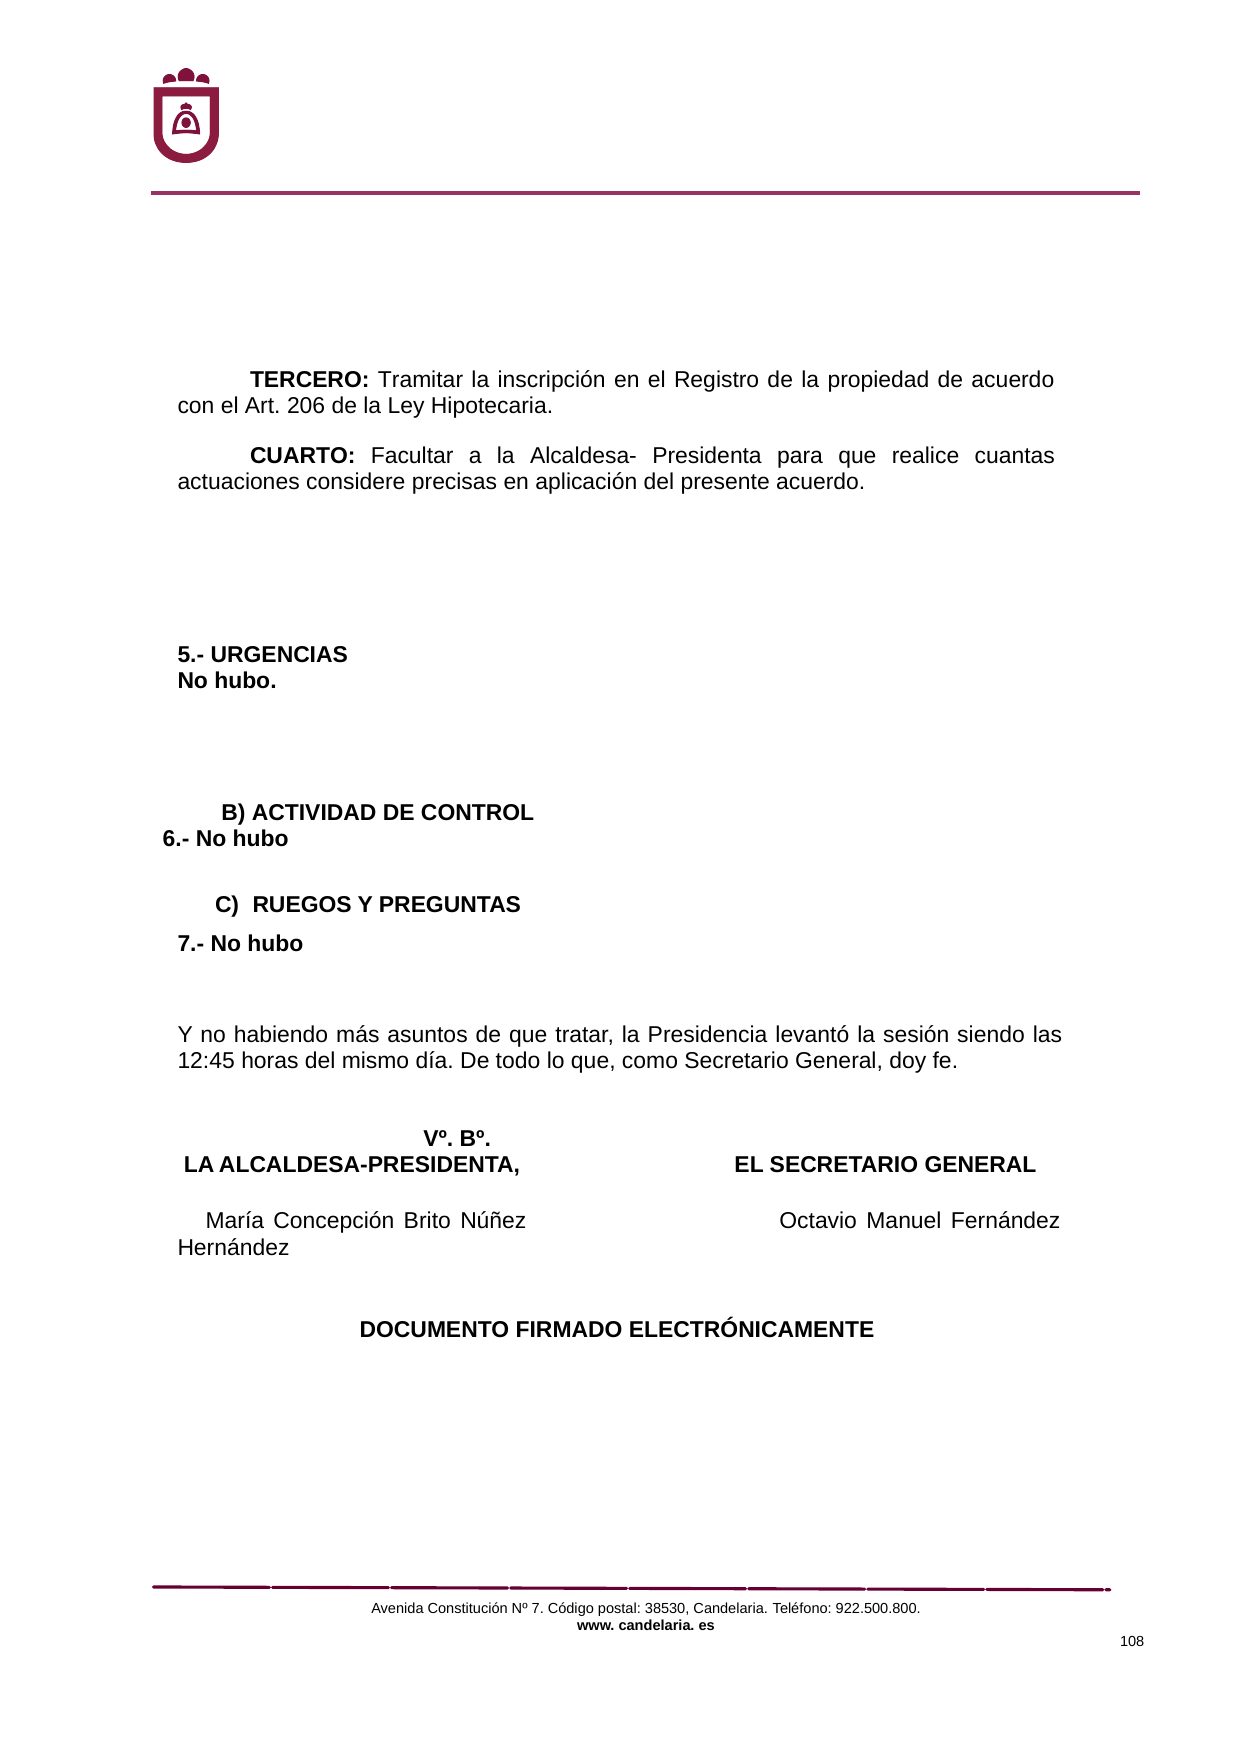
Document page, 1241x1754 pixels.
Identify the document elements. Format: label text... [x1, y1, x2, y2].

text 5.- URGENCIAS [177, 641, 1063, 667]
text No hubo. [177, 667, 1063, 694]
list RUEGOS Y PREGUNTAS [215, 891, 1063, 917]
text 7.- No hubo [177, 929, 1063, 956]
text CUARTO: Facultar a la Alcaldesa- Presidenta para que realice cuantas actuaciones considere precisas en aplicación del presente acuerdo. [177, 442, 1056, 494]
text 6.- No hubo [162, 825, 1063, 852]
text B) ACTIVIDAD DE CONTROL [215, 799, 1063, 825]
text DOCUMENTO FIRMADO ELECTRÓNICAMENTE [177, 1316, 1063, 1342]
text Vº. Bº. [177, 1125, 1063, 1151]
text Y no habiendo más asuntos de que tratar, la Presidencia levantó la sesión siendo las 12:45 horas del mismo día. De todo lo que, como Secretario General, doy fe. [177, 1021, 1063, 1074]
text TERCERO: Tramitar la inscripción en el Registro de la propiedad de acuerdo con el Art. 206 de la Ley Hipotecaria. [177, 366, 1056, 419]
text LA ALCALDESA-PRESIDENTA, EL SECRETARIO GENERAL [177, 1151, 1063, 1178]
text María Concepción Brito Núñez Octavio Manuel Fernández Hernández [177, 1207, 1063, 1260]
